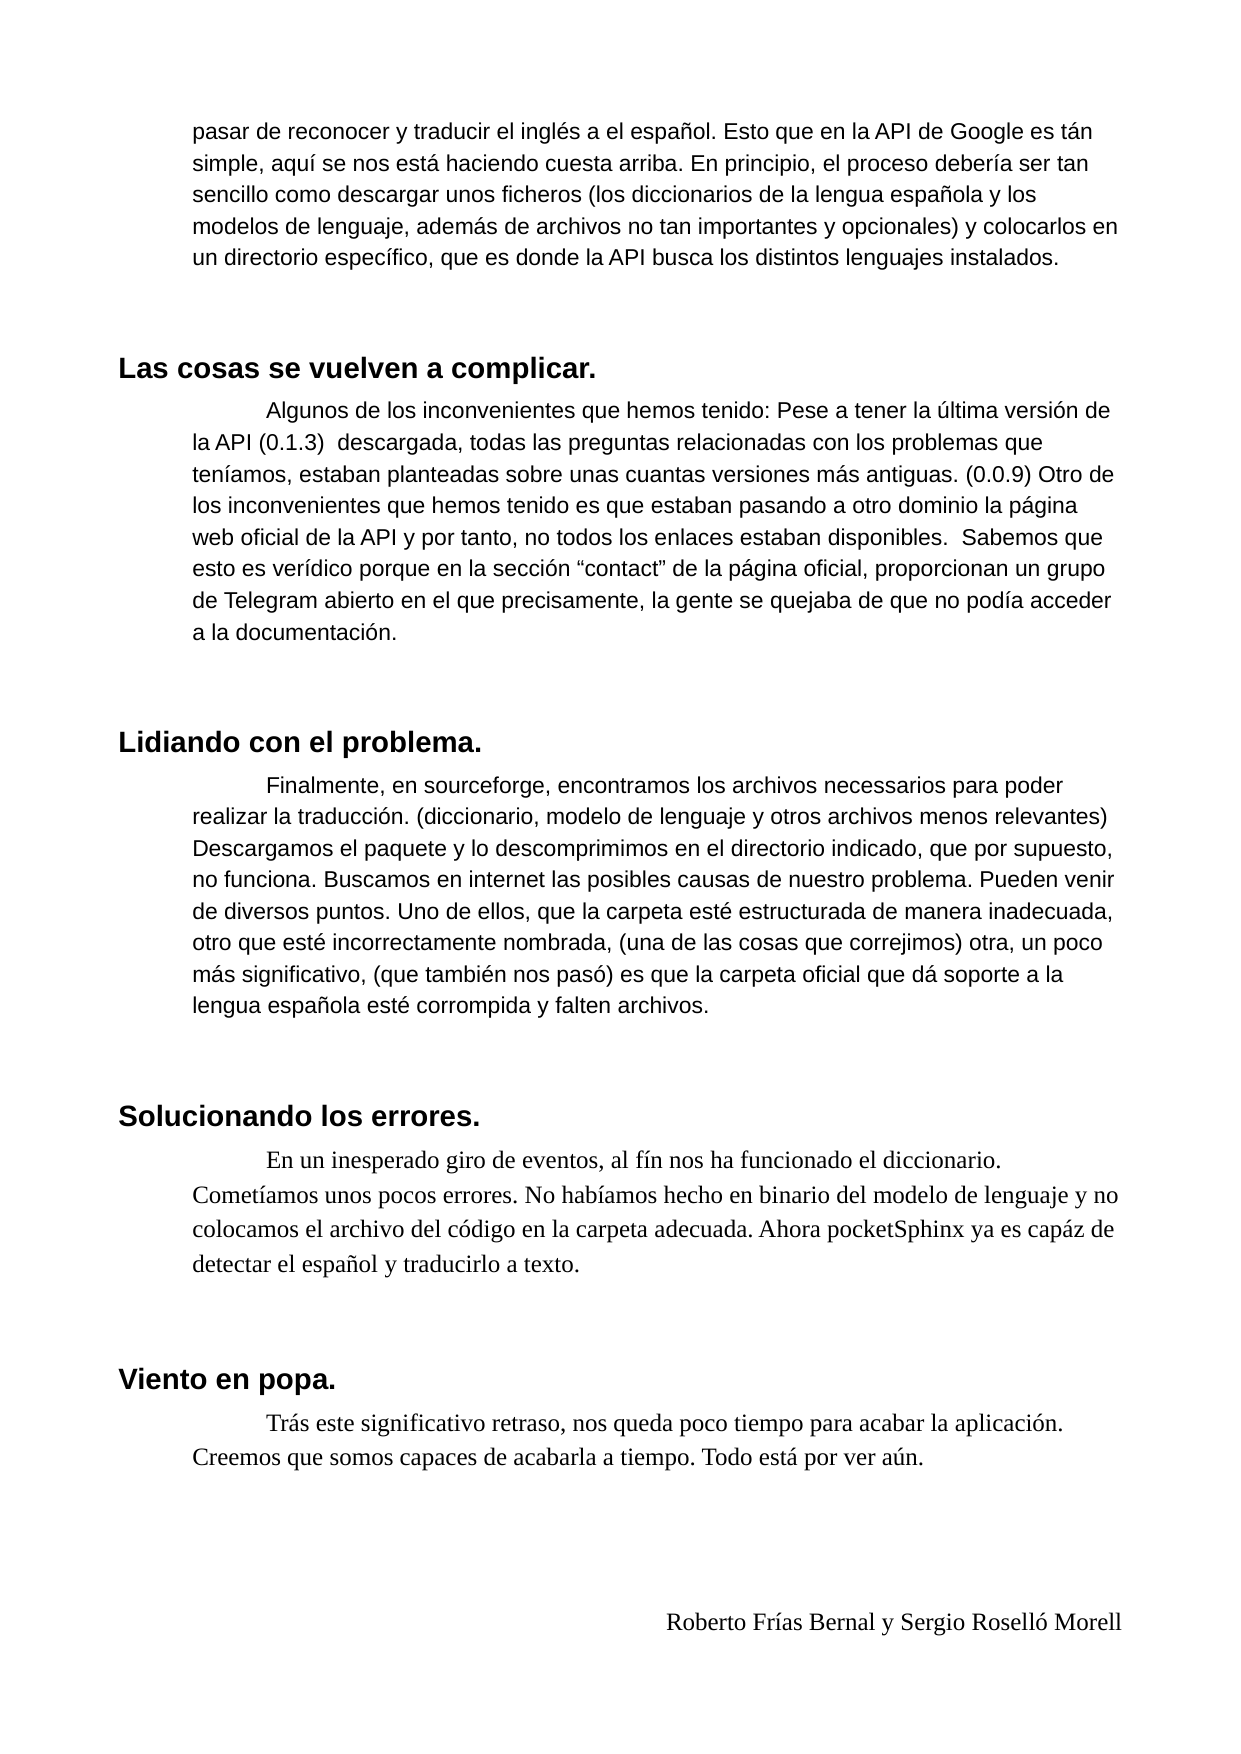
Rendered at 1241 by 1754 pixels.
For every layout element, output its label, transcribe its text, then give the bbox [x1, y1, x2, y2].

subtitle Solucionando los errores. [118, 1099, 1122, 1133]
text En un inesperado giro de eventos, al fín nos ha funcionado el diccionario. Cometíamos unos pocos errores. No habíamos hecho en binario del modelo de lenguaje y no colocamos el archivo del código en la carpeta adecuada. Ahora pocketSphinx ya es capáz de detectar el español y traducirlo a texto. [192, 1146, 1122, 1278]
text pasar de reconocer y traducir el inglés a el español. Esto que en la API de Google es tán simple, aquí se nos está haciendo cuesta arriba. En principio, el proceso debería ser tan sencillo como descargar unos ficheros (los diccionarios de la lengua española y los modelos de lenguaje, además de archivos no tan importantes y opcionales) y colocarlos en un directorio específico, que es donde la API busca los distintos lenguajes instalados. [192, 118, 1122, 271]
subtitle Viento en popa. [118, 1362, 1122, 1396]
text Trás este significativo retraso, nos queda poco tiempo para acabar la aplicación. Creemos que somos capaces de acabarla a tiempo. Todo está por ver aún. [192, 1408, 1122, 1471]
text Algunos de los inconvenientes que hemos tenido: Pese a tener la última versión de la API (0.1.3) descargada, todas las preguntas relacionadas con los problemas que teníamos, estaban planteadas sobre unas cuantas versiones más antiguas. (0.0.9) Otro de los inconvenientes que hemos tenido es que estaban pasando a otro dominio la página web oficial de la API y por tanto, no todos los enlaces estaban disponibles. Sabemos que esto es verídico porque en la sección “contact” de la página oficial, proporcionan un grupo de Telegram abierto en el que precisamente, la gente se quejaba de que no podía acceder a la documentación. [192, 397, 1122, 645]
subtitle Lidiando con el problema. [118, 725, 1122, 759]
text Finalmente, en sourceforge, encontramos los archivos necessarios para poder realizar la traducción. (diccionario, modelo de lenguaje y otros archivos menos relevantes) Descargamos el paquete y lo descomprimimos en el directorio indicado, que por supuesto, no funciona. Buscamos en internet las posibles causas de nuestro problema. Pueden venir de diversos puntos. Uno de ellos, que la carpeta esté estructurada de manera inadecuada, otro que esté incorrectamente nombrada, (una de las cosas que correjimos) otra, un poco más significativo, (que también nos pasó) es que la carpeta oficial que dá soporte a la lengua española esté corrompida y falten archivos. [192, 772, 1122, 1019]
subtitle Las cosas se vuelven a complicar. [118, 351, 1122, 385]
